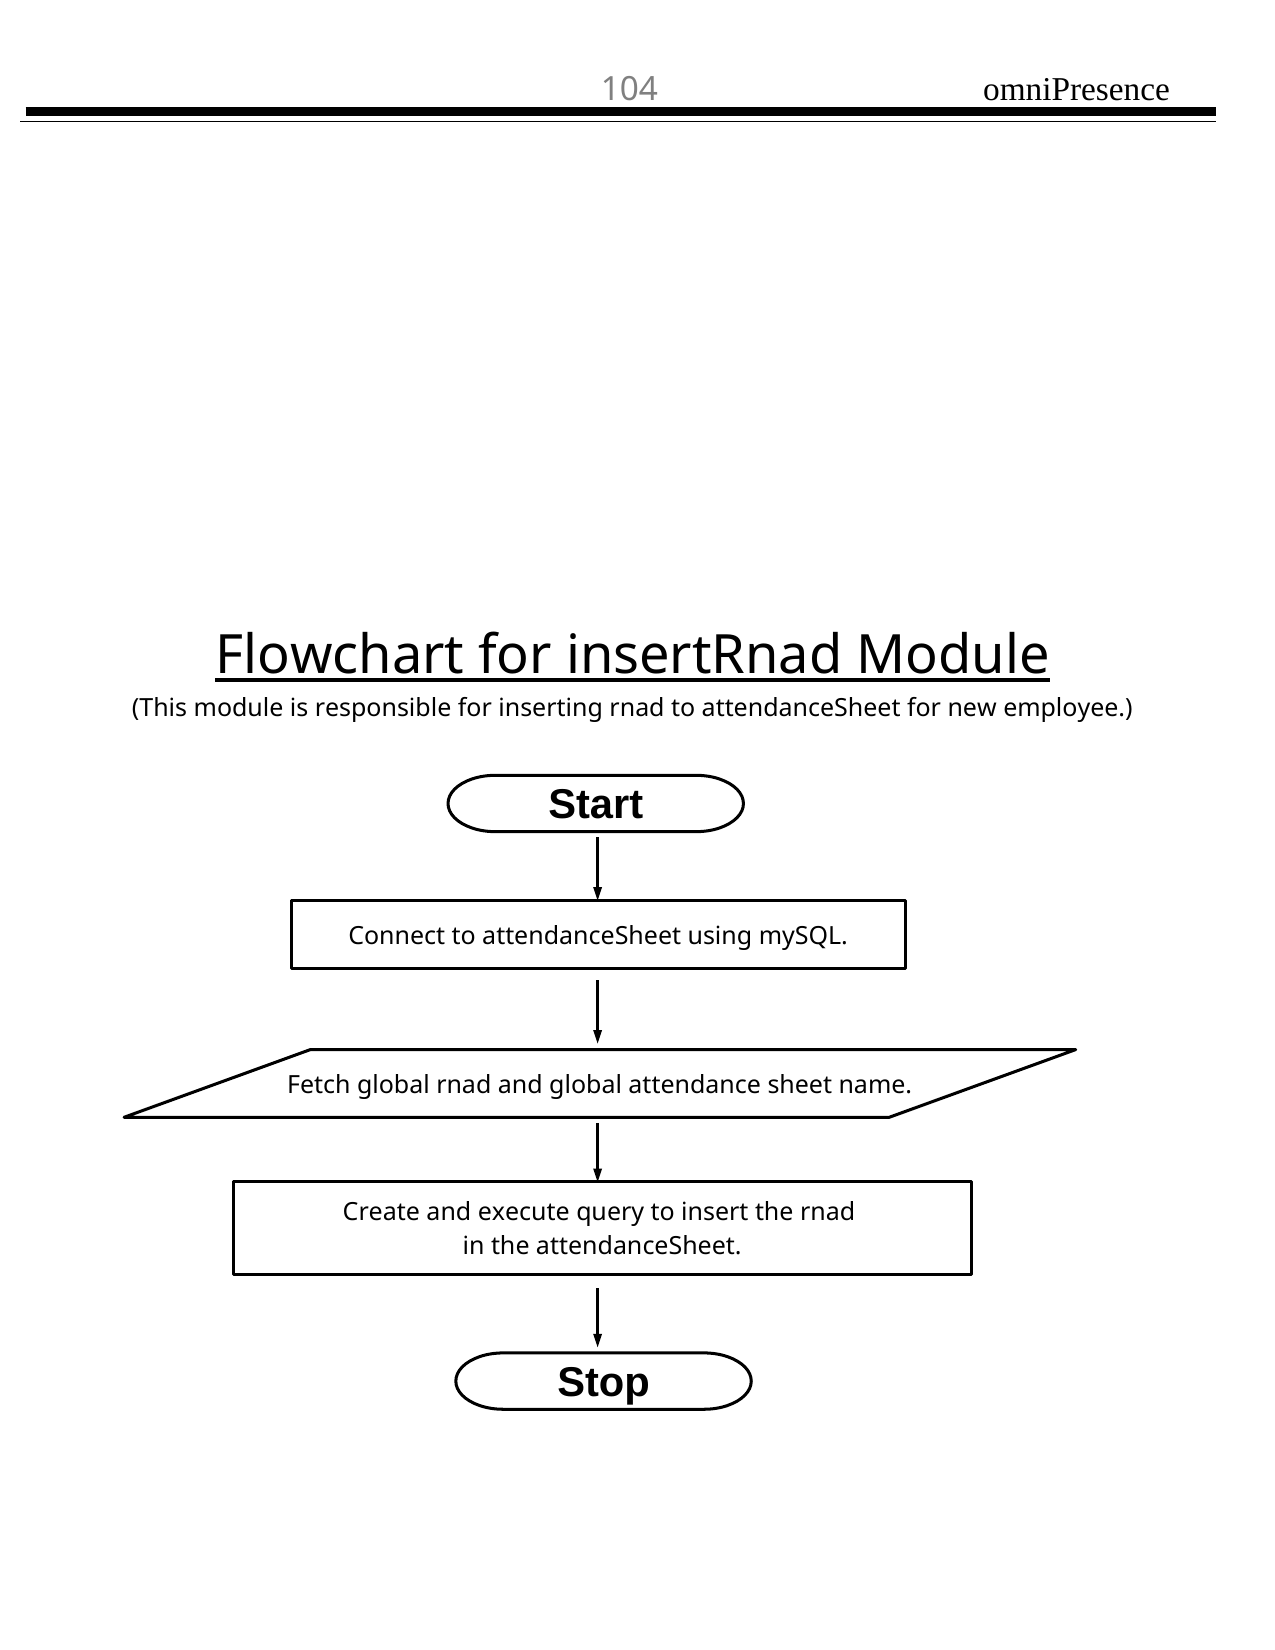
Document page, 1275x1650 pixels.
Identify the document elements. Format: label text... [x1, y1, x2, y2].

text Flowchart for insertRnad Module [95, 616, 1170, 689]
text (This module is responsible for inserting rnad to attendanceSheet for new employee.) [95, 689, 1170, 723]
